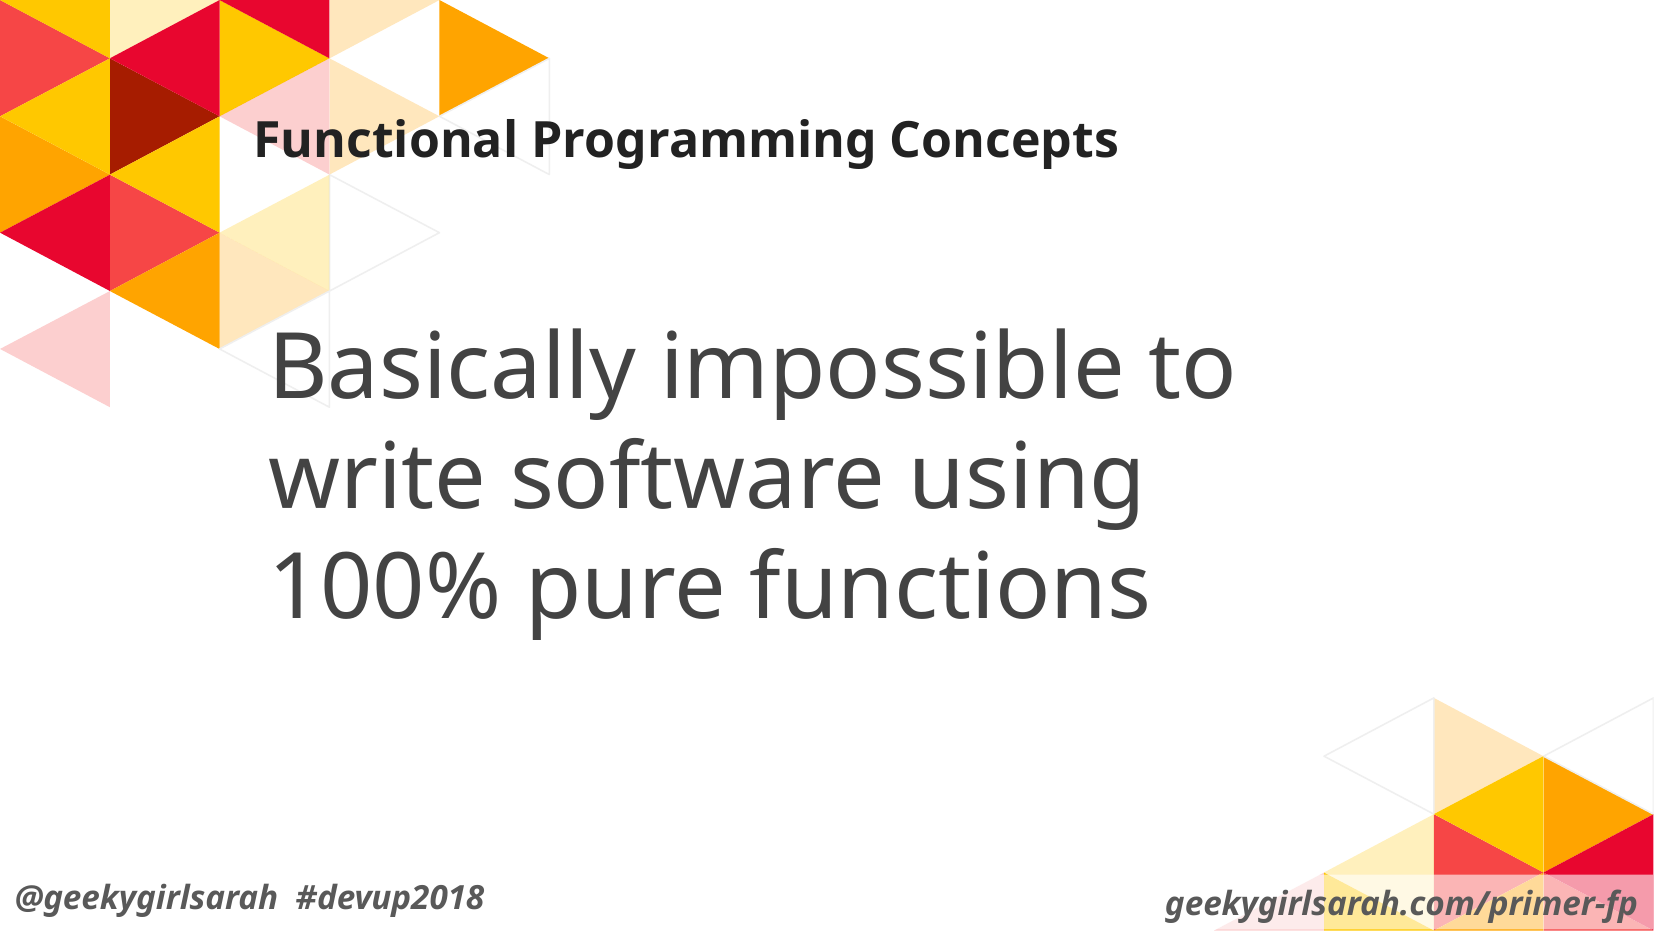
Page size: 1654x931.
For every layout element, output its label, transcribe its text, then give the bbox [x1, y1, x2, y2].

list Basically impossible to write software using 100% pure functions [238, 291, 1406, 817]
title Functional Programming Concepts [238, 61, 1406, 183]
